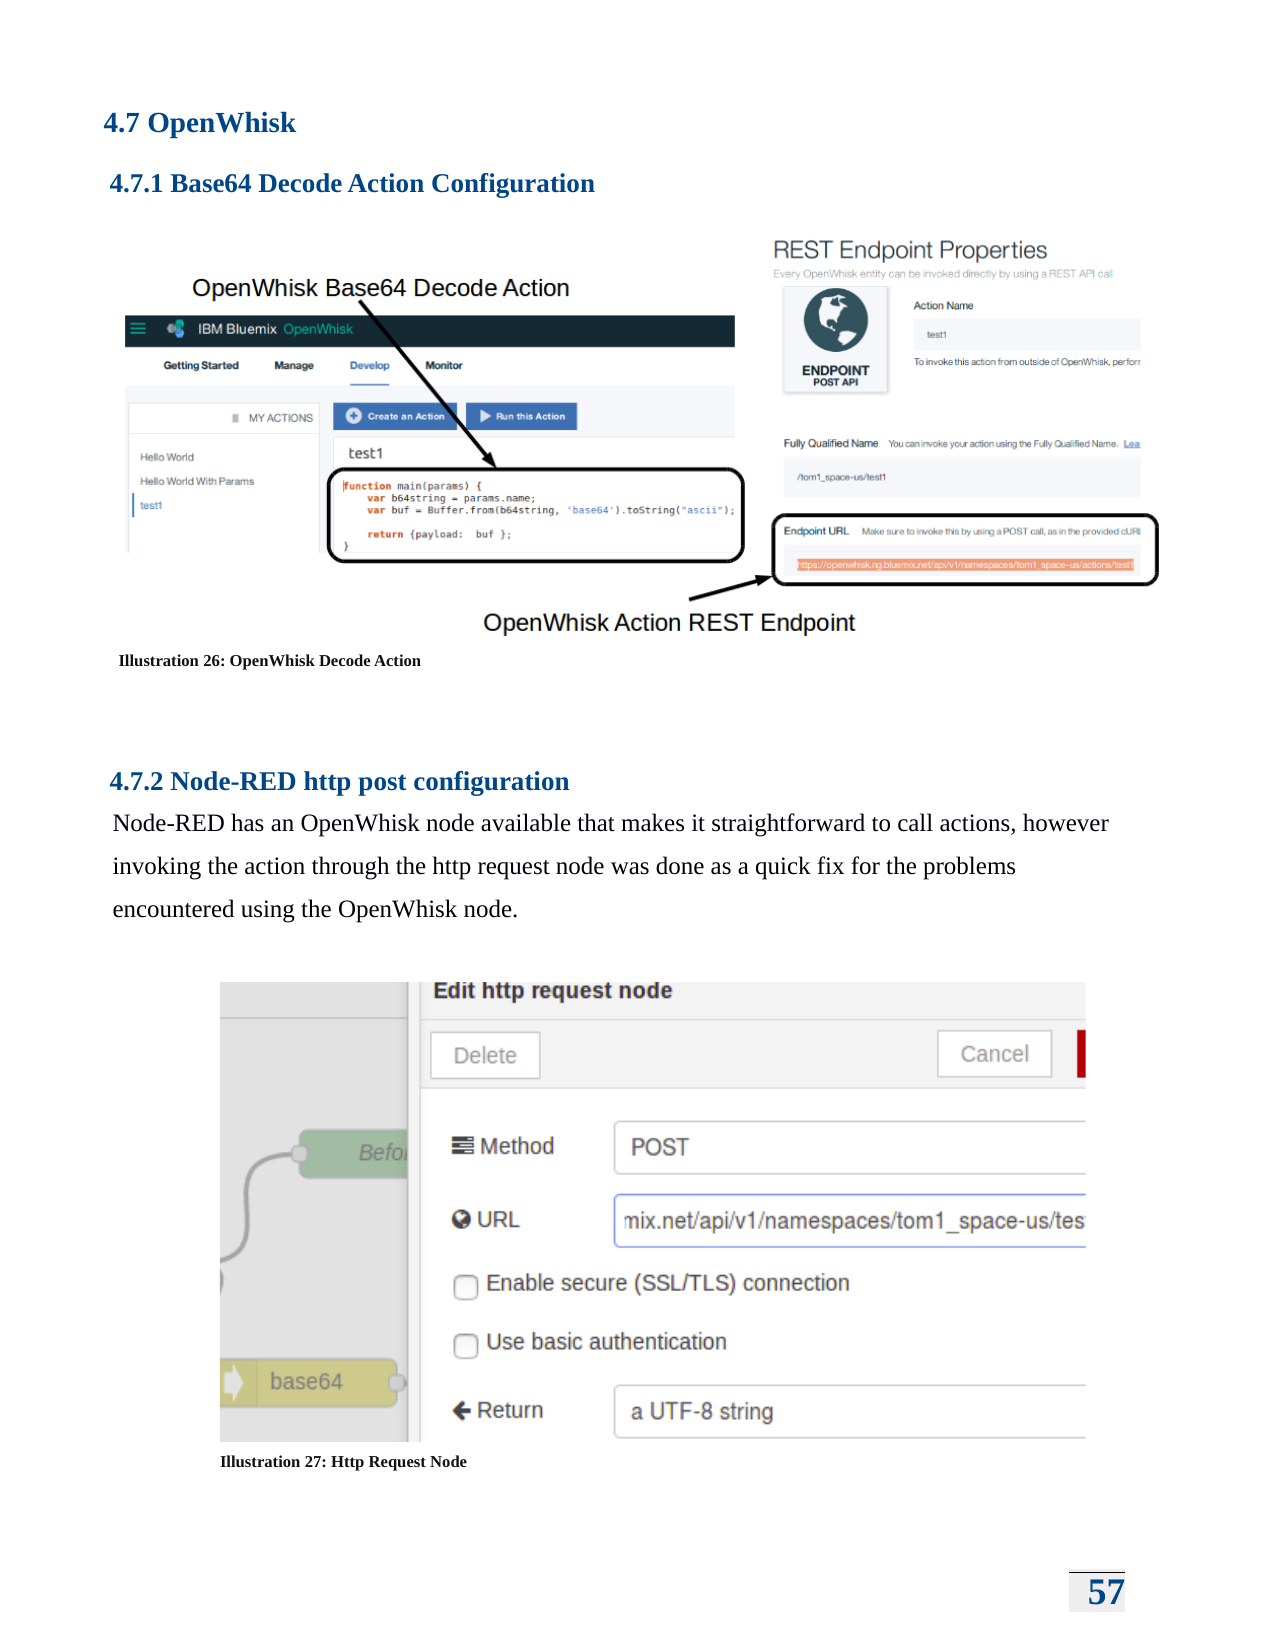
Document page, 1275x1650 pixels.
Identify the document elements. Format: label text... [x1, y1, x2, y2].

text Illustration 26: OpenWhisk Decode Action [118, 641, 1196, 669]
text Illustration 27: Http Request Node [220, 1442, 1086, 1471]
picture [118, 214, 1170, 641]
subtitle 4.7.2 Node-RED http post configuration [109, 765, 1125, 796]
subtitle 4.7 OpenWhisk [103, 105, 1125, 138]
picture [219, 982, 1086, 1442]
text Node-RED has an OpenWhisk node available that makes it straightforward to call actions, however invoking the action through the http request node was done as a quick fix for the problems encountered using the OpenWhisk node. [112, 808, 1125, 923]
subtitle 4.7.1 Base64 Decode Action Configuration [109, 167, 1125, 198]
